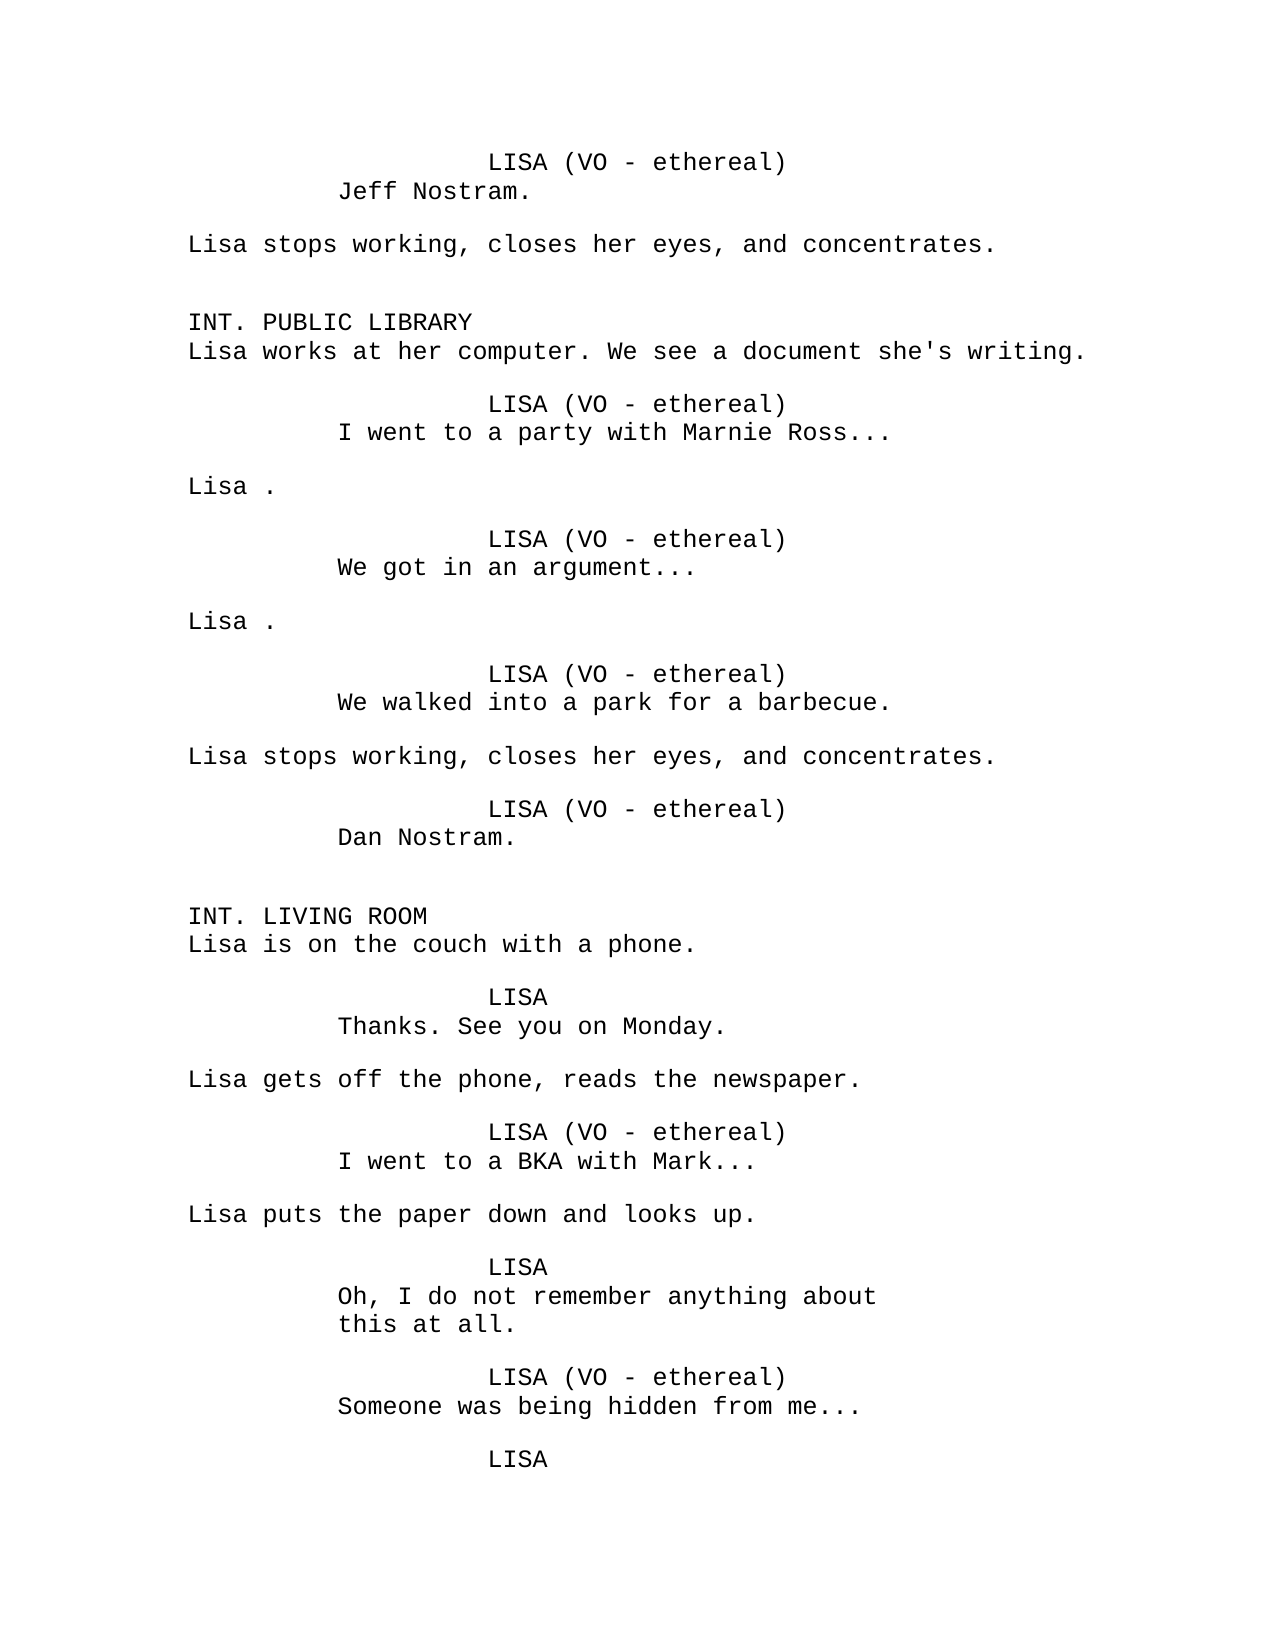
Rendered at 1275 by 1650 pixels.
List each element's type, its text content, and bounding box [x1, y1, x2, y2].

text LISA [187, 1255, 1087, 1283]
text Lisa stops working, closes her eyes, and concentrates. [187, 232, 1087, 260]
text We got in an argument... [337, 555, 937, 583]
text LISA (VO - ethereal) [187, 797, 1087, 825]
text I went to a BKA with Mark... [337, 1148, 937, 1177]
text Lisa works at her computer. We see a document she's writing. [187, 338, 1087, 367]
text LISA (VO - ethereal) [187, 392, 1087, 420]
text LISA (VO - ethereal) [187, 150, 1087, 178]
text Lisa stops working, closes her eyes, and concentrates. [187, 743, 1087, 772]
text Thanks. See you on Monday. [337, 1013, 937, 1042]
text We walked into a park for a barbecue. [337, 690, 937, 718]
text I went to a party with Marnie Ross... [337, 420, 937, 448]
text Oh, I do not remember anything about this at all. [337, 1283, 937, 1340]
text LISA [187, 985, 1087, 1013]
text LISA (VO - ethereal) [187, 1120, 1087, 1148]
text LISA (VO - ethereal) [187, 527, 1087, 555]
text Lisa gets off the phone, reads the newspaper. [187, 1067, 1087, 1095]
text LISA [187, 1447, 1087, 1475]
text Lisa puts the paper down and looks up. [187, 1202, 1087, 1230]
text LISA (VO - ethereal) [187, 1365, 1087, 1393]
subtitle INT. PUBLIC LIBRARY [187, 310, 1087, 338]
text Lisa . [187, 473, 1087, 502]
text Lisa is on the couch with a phone. [187, 932, 1087, 960]
subtitle INT. LIVING ROOM [187, 903, 1087, 932]
text Dan Nostram. [337, 825, 937, 853]
text LISA (VO - ethereal) [187, 662, 1087, 690]
text Lisa . [187, 608, 1087, 637]
text Jeff Nostram. [337, 178, 937, 207]
text Someone was being hidden from me... [337, 1393, 937, 1422]
